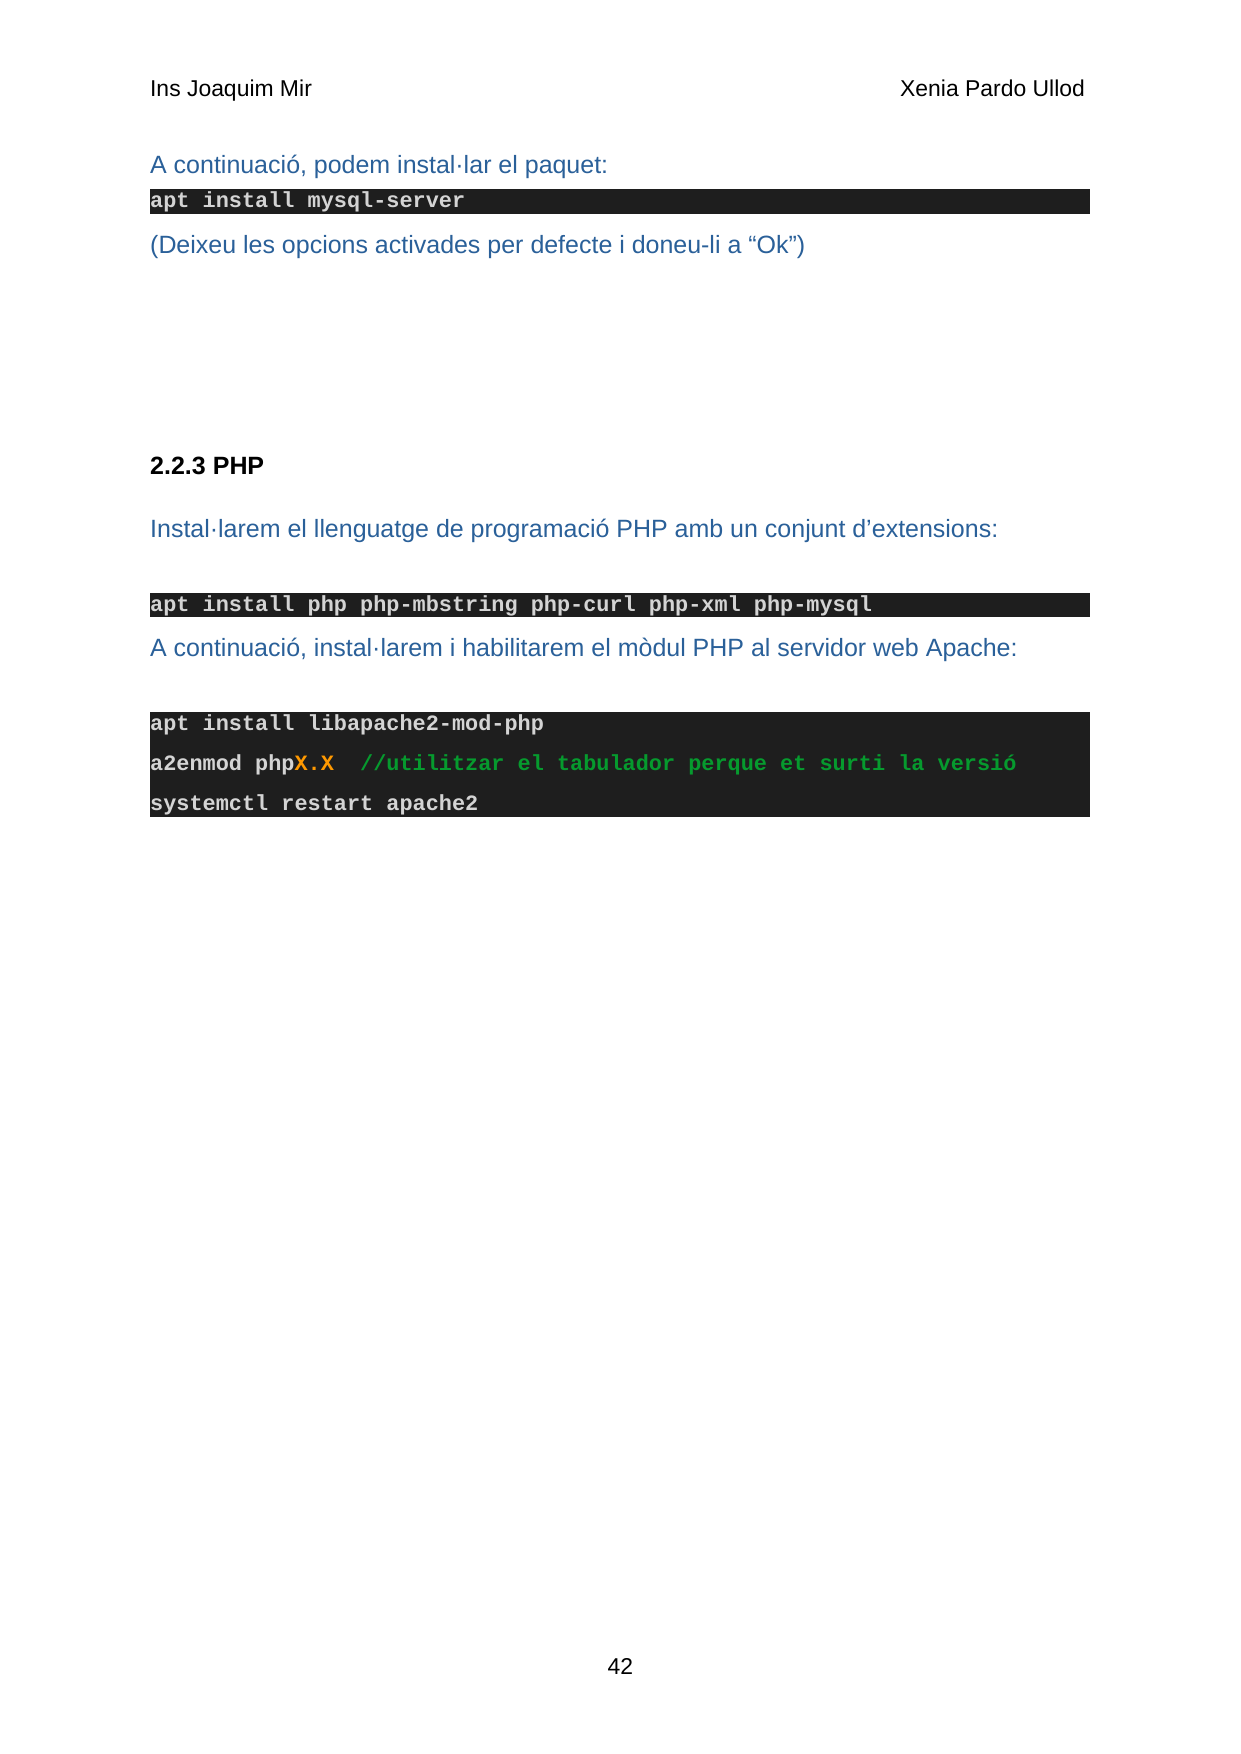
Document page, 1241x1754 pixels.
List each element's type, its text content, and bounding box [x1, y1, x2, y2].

text A continuació, instal·larem i habilitarem el mòdul PHP al servidor web Apache: [150, 633, 1090, 662]
text (Deixeu les opcions activades per defecte i doneu-li a “Ok”) [150, 230, 1090, 258]
text 2.2.3 PHP [150, 451, 1090, 480]
text apt install php php-mbstring php-curl php-xml php-mysql [150, 593, 1090, 617]
text systemctl restart apache2 [150, 792, 1090, 817]
text Instal·larem el llenguatge de programació PHP amb un conjunt d’extensions: [150, 513, 1090, 542]
text apt install mysql-server [150, 189, 1090, 214]
text apt install libapache2-mod-php [150, 712, 1090, 737]
text A continuació, podem instal·lar el paquet: [150, 150, 1090, 179]
text a2enmod phpX.X //utilitzar el tabulador perque et surti la versió [150, 752, 1090, 777]
